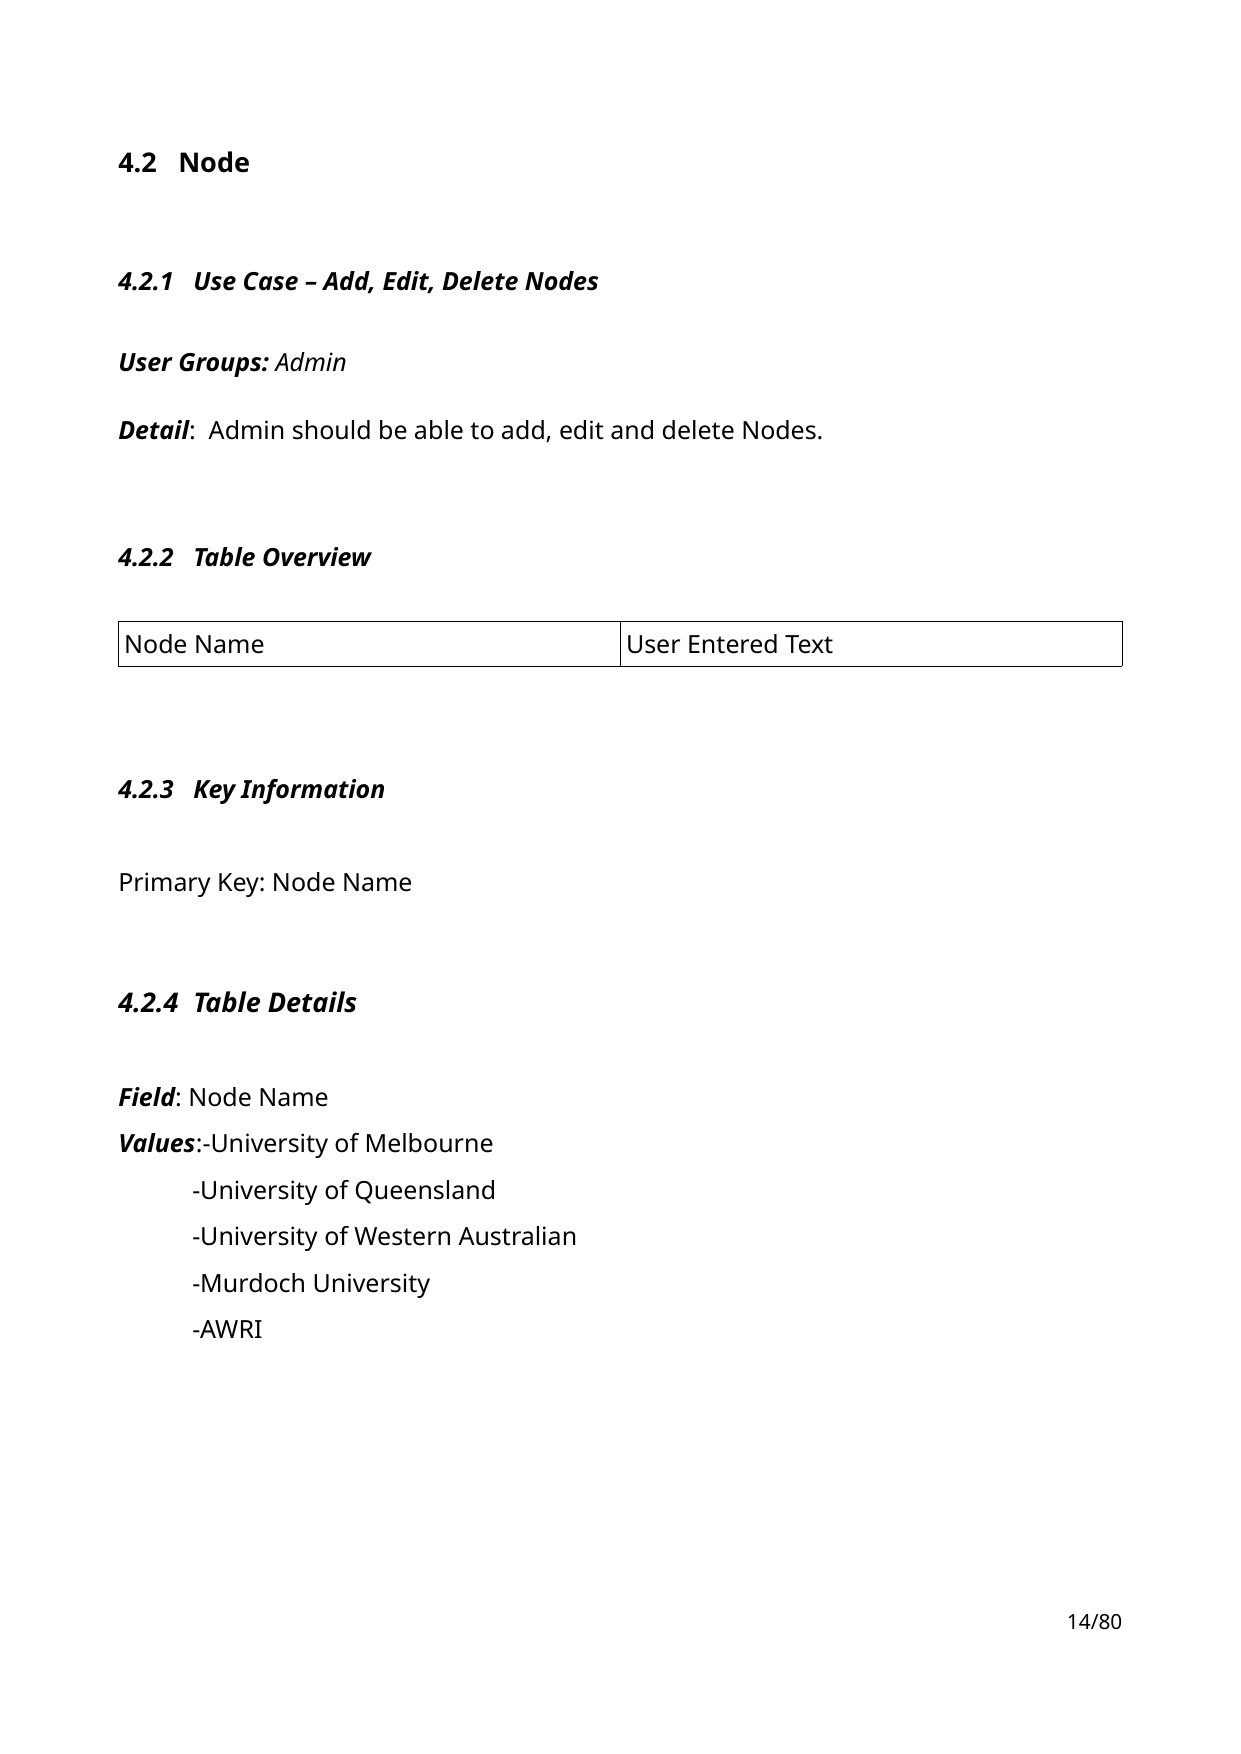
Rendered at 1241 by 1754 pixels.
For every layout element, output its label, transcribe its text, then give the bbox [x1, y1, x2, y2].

text -University of Western Australian [118, 1219, 1122, 1253]
subtitle Node [118, 143, 1122, 180]
text Field: Node Name [118, 1079, 1122, 1113]
subtitle Use Case – Add, Edit, Delete Nodes [118, 264, 1122, 298]
text Primary Key: Node Name [118, 865, 1122, 899]
text User Groups: Admin [118, 345, 1122, 379]
table_header Node Name [119, 622, 620, 666]
text -University of Queensland [118, 1172, 1122, 1206]
text Detail: Admin should be able to add, edit and delete Nodes. [118, 413, 1122, 447]
text -AWRI [118, 1312, 1122, 1346]
table_header User Entered Text [621, 622, 1122, 666]
text Values:-University of Melbourne [118, 1126, 1122, 1160]
subtitle Table Details [118, 983, 1122, 1020]
text -Murdoch University [118, 1265, 1122, 1299]
subtitle Key Information [118, 772, 1122, 806]
subtitle Table Overview [118, 540, 1122, 574]
